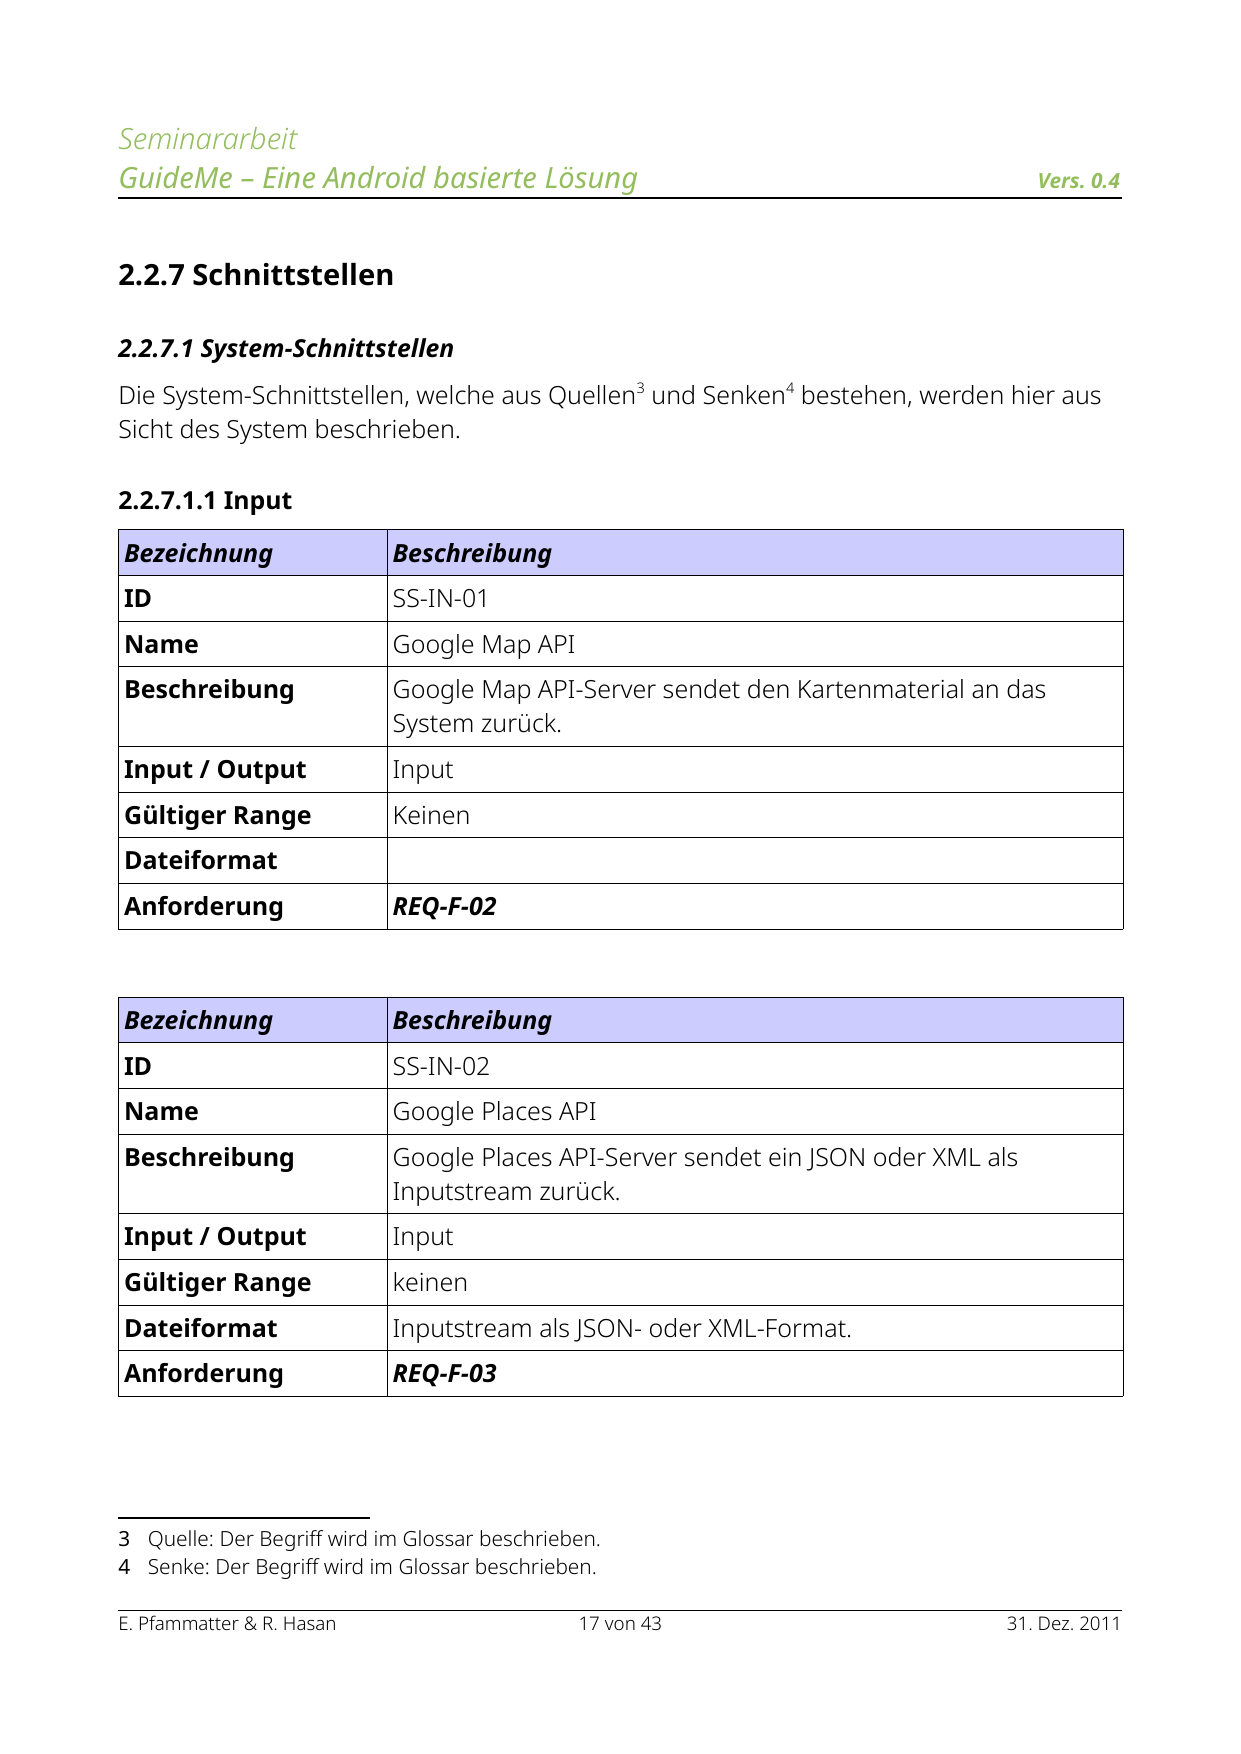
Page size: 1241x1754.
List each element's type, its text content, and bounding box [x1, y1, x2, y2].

table_cell Input [388, 747, 1123, 792]
subtitle 2.2.7.1 System-Schnittstellen [118, 331, 1122, 365]
table_header Bezeichnung [119, 530, 387, 575]
table_cell Keinen [388, 793, 1123, 837]
table_cell Beschreibung [119, 1135, 387, 1213]
table_cell Input / Output [119, 1214, 387, 1259]
table_cell Input / Output [119, 747, 387, 792]
table_cell Google Places API [388, 1089, 1123, 1133]
table_cell Dateiformat [119, 1306, 387, 1350]
table_cell Dateiformat [119, 838, 387, 883]
table_cell Anforderung [119, 884, 387, 928]
table_cell Input [388, 1214, 1123, 1259]
table_cell Gültiger Range [119, 1260, 387, 1304]
table_cell REQ-F-03 [388, 1351, 1123, 1396]
table_cell Inputstream als JSON- oder XML-Format. [388, 1306, 1123, 1350]
table_cell Gültiger Range [119, 793, 387, 837]
text Senke: Der Begriff wird im Glossar beschrieben. [118, 1552, 1122, 1581]
table_cell SS-IN-02 [388, 1043, 1123, 1088]
table_cell ID [119, 576, 387, 621]
table_cell Google Map API [388, 622, 1123, 666]
subtitle 2.2.7.1.1 Input [118, 483, 1122, 517]
table_cell keinen [388, 1260, 1123, 1304]
table_cell SS-IN-01 [388, 576, 1123, 621]
table_cell Anforderung [119, 1351, 387, 1396]
table_cell Beschreibung [119, 667, 387, 746]
text Quelle: Der Begriff wird im Glossar beschrieben. [118, 1524, 1122, 1552]
table_cell Google Places API-Server sendet ein JSON oder XML als Inputstream zurück. [388, 1135, 1123, 1213]
subtitle 2.2.7 Schnittstellen [118, 254, 1122, 294]
table_cell REQ-F-02 [388, 884, 1123, 928]
table_cell Google Map API-Server sendet den Kartenmaterial an das System zurück. [388, 667, 1123, 746]
table_cell [388, 838, 1123, 883]
table_header Beschreibung [388, 998, 1123, 1042]
text Die System-Schnittstellen, welche aus Quellen und Senken bestehen, werden hier aus Sicht des System beschrieben. [118, 377, 1122, 446]
table_cell Name [119, 622, 387, 666]
table_header Beschreibung [388, 530, 1123, 575]
table_cell Name [119, 1089, 387, 1133]
table_cell ID [119, 1043, 387, 1088]
table_header Bezeichnung [119, 998, 387, 1042]
